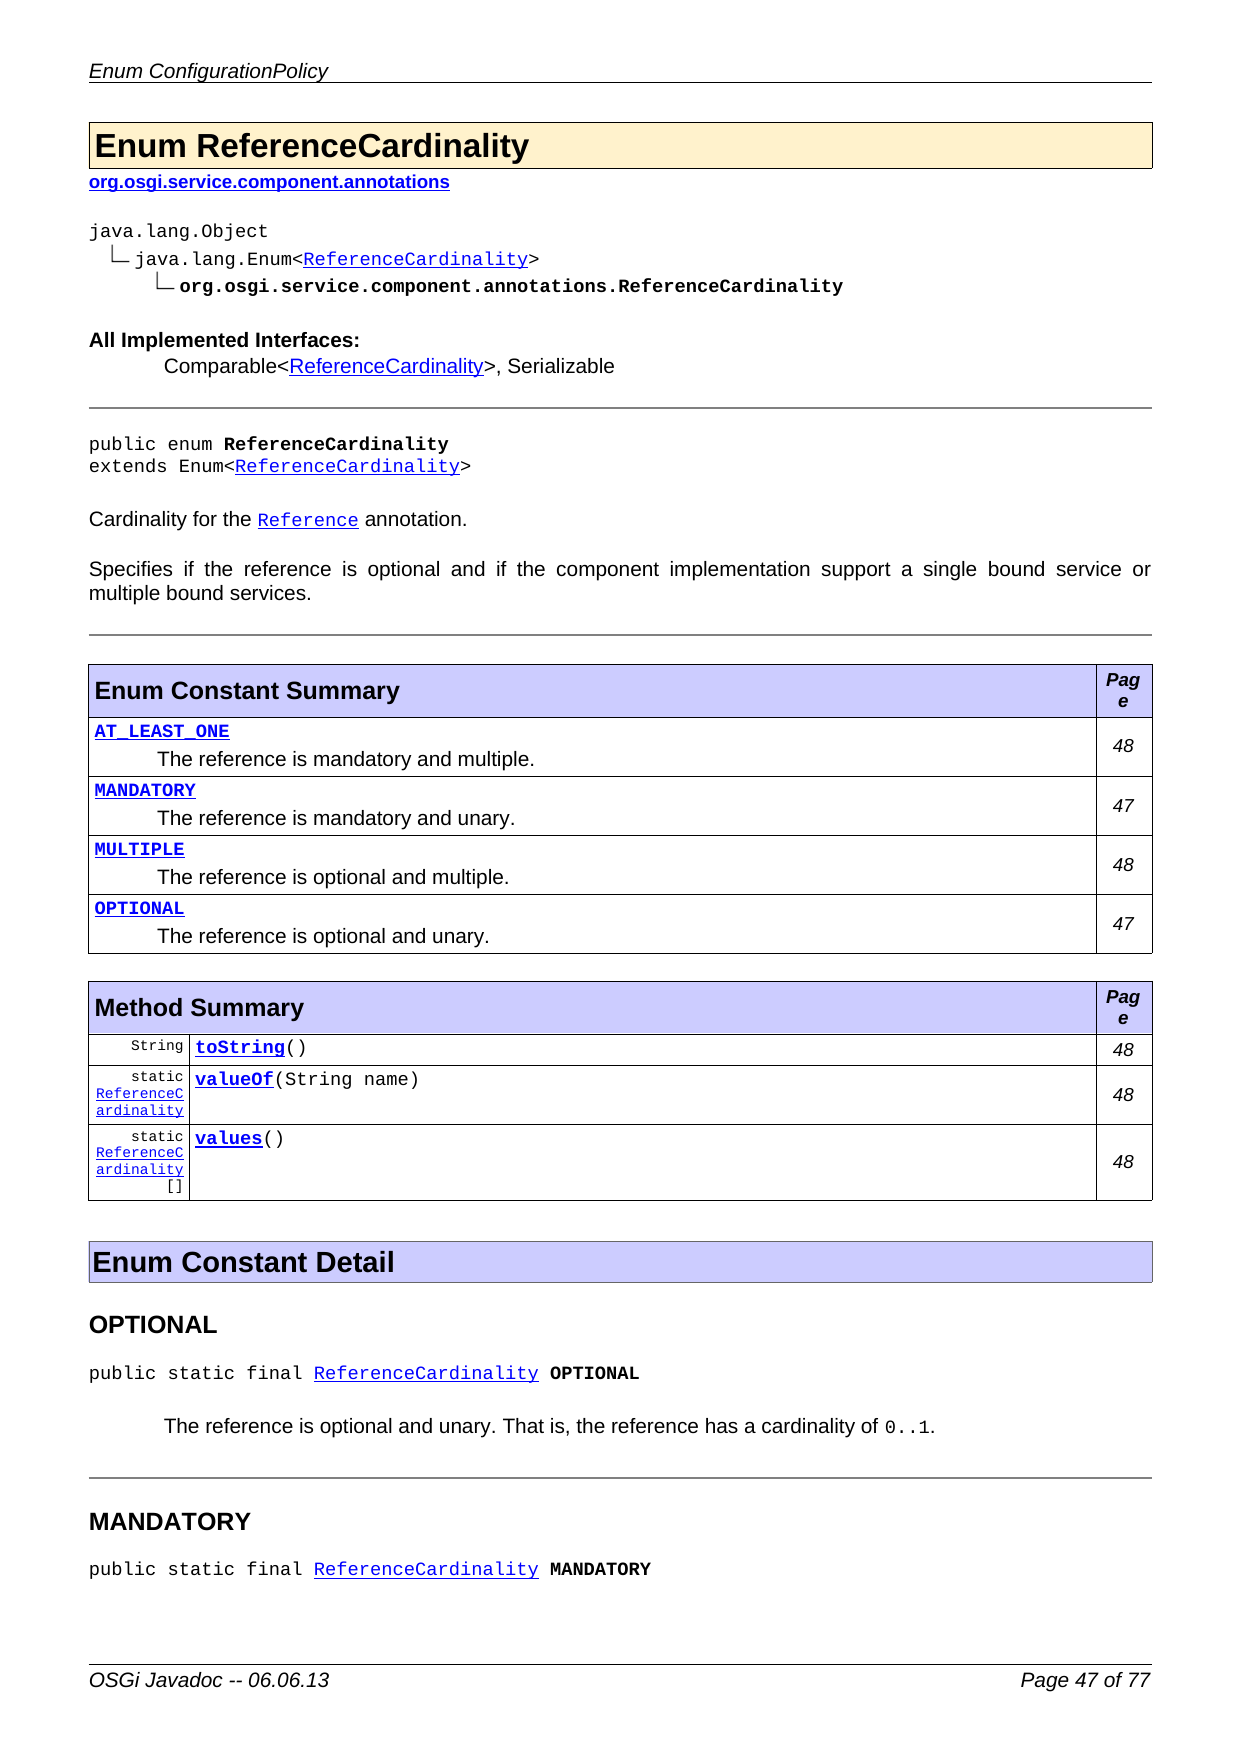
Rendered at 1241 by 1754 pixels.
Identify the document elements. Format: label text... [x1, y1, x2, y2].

text java.lang.Enum<ReferenceCardinality> [88, 243, 1152, 271]
table_header Page [1097, 665, 1152, 717]
text The reference is optional and unary. That is, the reference has a cardinality of 0..1. [163, 1414, 1152, 1439]
table_cell [1097, 1125, 1152, 1200]
table_cell [1097, 1035, 1152, 1065]
subtitle MANDATORY [88, 1507, 1152, 1536]
table_cell AT_LEAST_ONE The reference is mandatory and multiple. [89, 718, 1096, 776]
picture [156, 270, 180, 293]
subtitle All Implemented Interfaces: [88, 327, 1152, 351]
subtitle Enum Constant Detail [90, 1242, 1152, 1282]
text public static final ReferenceCardinality OPTIONAL [88, 1363, 1152, 1385]
table_cell static ReferenceCardinality [89, 1066, 189, 1124]
text org.osgi.service.component.annotations [88, 171, 1152, 193]
table_header Enum Constant Summary [89, 665, 1096, 717]
text Cardinality for the Reference annotation. [88, 507, 1152, 532]
table_cell static ReferenceCardinality[] [89, 1125, 189, 1200]
subtitle OPTIONAL [88, 1311, 1152, 1339]
text Comparable<ReferenceCardinality>, Serializable [163, 354, 1152, 378]
picture [111, 243, 135, 266]
table_cell [1097, 836, 1152, 894]
table_cell [1097, 895, 1152, 953]
table_cell valueOf(String name) [190, 1066, 1096, 1124]
subtitle Enum ReferenceCardinality [90, 123, 1152, 168]
table_cell MANDATORY The reference is mandatory and unary. [89, 777, 1096, 835]
table_header Page [1097, 982, 1152, 1033]
text org.osgi.service.component.annotations.ReferenceCardinality [88, 271, 1152, 298]
table_cell OPTIONAL The reference is optional and unary. [89, 895, 1096, 953]
table_cell String [89, 1035, 189, 1065]
text public enum ReferenceCardinality [88, 435, 1152, 456]
text Specifies if the reference is optional and if the component implementation support a single bound service or multiple bound services. [88, 557, 1152, 605]
table_cell values() [190, 1125, 1096, 1200]
table_cell toString() [190, 1035, 1096, 1065]
table_cell [1097, 1066, 1152, 1124]
text public static final ReferenceCardinality MANDATORY [88, 1560, 1152, 1581]
text java.lang.Object [88, 222, 1152, 243]
table_cell [1097, 777, 1152, 835]
table_header Method Summary [89, 982, 1096, 1033]
table_cell [1097, 718, 1152, 776]
table_cell MULTIPLE The reference is optional and multiple. [89, 836, 1096, 894]
text extends Enum<ReferenceCardinality> [88, 456, 1152, 478]
